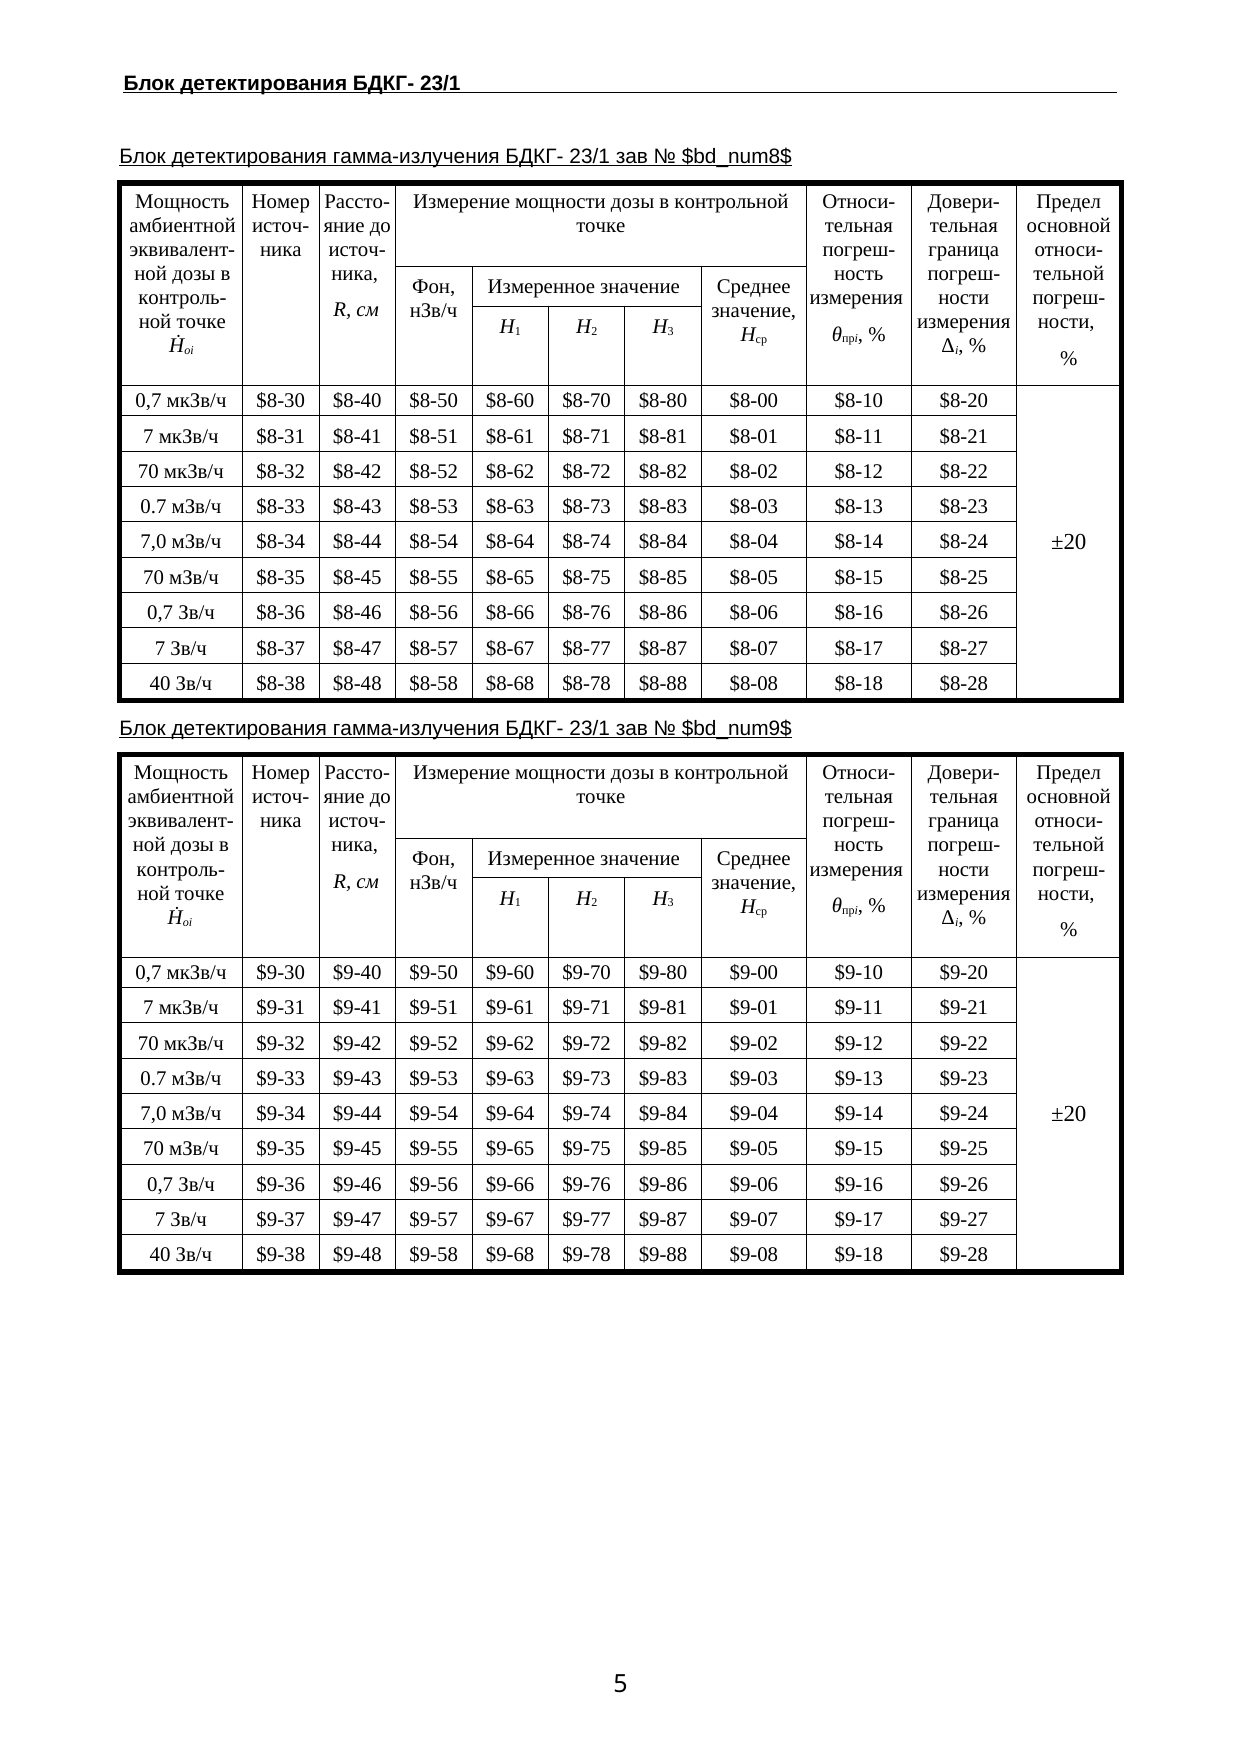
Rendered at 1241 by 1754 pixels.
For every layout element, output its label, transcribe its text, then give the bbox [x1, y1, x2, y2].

table_cell $8-16 [807, 593, 911, 627]
table_cell 70 мЗв/ч [122, 1129, 242, 1163]
table_cell $9-65 [473, 1129, 548, 1163]
table_cell $9-67 [473, 1200, 548, 1234]
table_cell $8-86 [625, 593, 701, 627]
table_cell $9-05 [702, 1129, 806, 1163]
table_cell $8-72 [549, 452, 624, 486]
table_cell $8-65 [473, 558, 548, 592]
table_cell 7,0 мЗв/ч [122, 1094, 242, 1128]
table_cell $9-18 [807, 1235, 911, 1269]
table_cell 0.7 мЗв/ч [122, 487, 242, 521]
table_cell $8-81 [625, 416, 701, 451]
table_header Блок детектирования гамма-излучения БДКГ- 23/1 зав № $bd_num8$ [119, 131, 1121, 180]
table_cell $9-58 [396, 1235, 472, 1269]
table_cell $8-73 [549, 487, 624, 521]
table_cell Довери-тельная граница погреш-ности измерения Δi, % [912, 757, 1016, 957]
table_cell 7,0 мЗв/ч [122, 522, 242, 557]
table_cell 0,7 Зв/ч [122, 1165, 242, 1199]
table_cell $9-08 [702, 1235, 806, 1269]
table_cell $9-71 [549, 988, 624, 1022]
table_cell $8-28 [912, 664, 1016, 698]
table_cell $8-46 [320, 593, 395, 627]
table_cell Мощность амбиентной эквивалент-ной дозы в контроль-ной точке Ḣoi [122, 186, 242, 385]
table_cell $8-68 [473, 664, 548, 698]
table_cell H1 [473, 878, 548, 957]
table_cell 7 мкЗв/ч [122, 988, 242, 1022]
table_cell Мощность амбиентной эквивалент-ной дозы в контроль-ной точке Ḣoi [122, 757, 242, 957]
table_cell $8-60 [473, 386, 548, 415]
table_cell $9-66 [473, 1165, 548, 1199]
table_cell $8-20 [912, 386, 1016, 415]
table_cell $9-56 [396, 1165, 472, 1199]
table_cell $8-40 [320, 386, 395, 415]
table_cell $9-13 [807, 1059, 911, 1093]
table_cell $9-52 [396, 1023, 472, 1057]
table_cell $8-13 [807, 487, 911, 521]
table_cell 40 Зв/ч [122, 1235, 242, 1269]
table_cell $9-43 [320, 1059, 395, 1093]
table_cell $8-18 [807, 664, 911, 698]
table_cell $9-22 [912, 1023, 1016, 1057]
table_cell $9-42 [320, 1023, 395, 1057]
table_cell $8-14 [807, 522, 911, 557]
table_cell Рассто-яние до источ-ника, R, см [320, 186, 395, 385]
table_cell $9-36 [243, 1165, 319, 1199]
table_cell $8-44 [320, 522, 395, 557]
table_cell $9-30 [243, 958, 319, 987]
table_cell 70 мкЗв/ч [122, 452, 242, 486]
table_cell $9-34 [243, 1094, 319, 1128]
table_cell $8-02 [702, 452, 806, 486]
table_cell $8-06 [702, 593, 806, 627]
table_cell 0,7 Зв/ч [122, 593, 242, 627]
table_cell $8-78 [549, 664, 624, 698]
table_cell $8-17 [807, 628, 911, 662]
table_cell $8-12 [807, 452, 911, 486]
table_cell $8-88 [625, 664, 701, 698]
table_cell $9-31 [243, 988, 319, 1022]
table_cell Фон, нЗв/ч [396, 839, 472, 957]
table_cell Рассто-яние до источ-ника, R, см [320, 757, 395, 957]
table_cell Измеренное значение [473, 839, 701, 877]
table_cell $8-33 [243, 487, 319, 521]
table_cell $8-43 [320, 487, 395, 521]
table_cell H3 [625, 878, 701, 957]
table_cell $9-82 [625, 1023, 701, 1057]
table_cell Среднее значение, Hср [702, 839, 806, 957]
table_cell $9-46 [320, 1165, 395, 1199]
table_cell $8-62 [473, 452, 548, 486]
table_cell ±20 [1017, 958, 1119, 1269]
table_cell $8-84 [625, 522, 701, 557]
table_cell $9-44 [320, 1094, 395, 1128]
table_cell $8-74 [549, 522, 624, 557]
table_cell 70 мЗв/ч [122, 558, 242, 592]
table_cell $9-68 [473, 1235, 548, 1269]
table_cell $9-81 [625, 988, 701, 1022]
table_cell $9-33 [243, 1059, 319, 1093]
table_cell $8-42 [320, 452, 395, 486]
table_cell Относи-тельная погреш-ность измерения θпрi, % [807, 186, 911, 385]
table_cell $8-10 [807, 386, 911, 415]
table_cell $8-87 [625, 628, 701, 662]
table_cell $9-32 [243, 1023, 319, 1057]
table_cell $9-26 [912, 1165, 1016, 1199]
table_cell H1 [473, 307, 548, 385]
table_cell $9-72 [549, 1023, 624, 1057]
table_cell $9-55 [396, 1129, 472, 1163]
table_cell Довери-тельная граница погреш-ности измерения Δi, % [912, 186, 1016, 385]
table_cell $8-45 [320, 558, 395, 592]
table_cell $9-17 [807, 1200, 911, 1234]
table_cell $9-12 [807, 1023, 911, 1057]
table_cell Измеренное значение [473, 267, 701, 306]
table_cell Относи-тельная погреш-ность измерения θпрi, % [807, 757, 911, 957]
table_cell $8-37 [243, 628, 319, 662]
table_cell $9-48 [320, 1235, 395, 1269]
table_cell H2 [549, 878, 624, 957]
table_cell $9-20 [912, 958, 1016, 987]
table_cell $9-76 [549, 1165, 624, 1199]
table_cell $8-47 [320, 628, 395, 662]
table_cell $9-38 [243, 1235, 319, 1269]
table_cell $8-31 [243, 416, 319, 451]
table_cell $9-53 [396, 1059, 472, 1093]
table_cell $8-57 [396, 628, 472, 662]
table_cell $9-78 [549, 1235, 624, 1269]
table_cell $9-40 [320, 958, 395, 987]
table_cell Предел основной относи-тельной погреш-ности, % [1017, 757, 1119, 957]
table_cell $8-83 [625, 487, 701, 521]
table_cell 7 Зв/ч [122, 1200, 242, 1234]
table_cell $9-61 [473, 988, 548, 1022]
table_cell $9-01 [702, 988, 806, 1022]
table_cell $8-08 [702, 664, 806, 698]
table_cell $8-51 [396, 416, 472, 451]
table_cell $9-50 [396, 958, 472, 987]
table_cell $9-15 [807, 1129, 911, 1163]
table_cell $8-58 [396, 664, 472, 698]
table_cell $9-75 [549, 1129, 624, 1163]
table_cell 70 мкЗв/ч [122, 1023, 242, 1057]
table_cell Измерение мощности дозы в контрольной точке [396, 186, 806, 266]
table_cell $8-85 [625, 558, 701, 592]
table_cell $8-01 [702, 416, 806, 451]
table_cell $9-06 [702, 1165, 806, 1199]
table_cell $9-77 [549, 1200, 624, 1234]
table_cell $8-03 [702, 487, 806, 521]
table_cell $9-63 [473, 1059, 548, 1093]
table_cell $9-14 [807, 1094, 911, 1128]
table_cell $8-22 [912, 452, 1016, 486]
table_cell $8-34 [243, 522, 319, 557]
table_cell ±20 [1017, 386, 1119, 698]
table_cell $9-64 [473, 1094, 548, 1128]
table_cell $8-25 [912, 558, 1016, 592]
table_cell $8-82 [625, 452, 701, 486]
table_cell $8-30 [243, 386, 319, 415]
table_cell $9-27 [912, 1200, 1016, 1234]
table_cell Предел основной относи-тельной погреш-ности, % [1017, 186, 1119, 385]
table_cell $8-27 [912, 628, 1016, 662]
table_cell $8-05 [702, 558, 806, 592]
table_cell $9-60 [473, 958, 548, 987]
table_cell $9-57 [396, 1200, 472, 1234]
table_cell $9-86 [625, 1165, 701, 1199]
table_cell $8-35 [243, 558, 319, 592]
table_cell H2 [549, 307, 624, 385]
table_cell $8-53 [396, 487, 472, 521]
table_cell $8-80 [625, 386, 701, 415]
table_cell $8-26 [912, 593, 1016, 627]
table_cell $9-74 [549, 1094, 624, 1128]
table_cell $9-35 [243, 1129, 319, 1163]
table_cell $8-67 [473, 628, 548, 662]
table_cell $8-41 [320, 416, 395, 451]
table_cell $9-11 [807, 988, 911, 1022]
table_cell $8-66 [473, 593, 548, 627]
table_cell Номер источ-ника [243, 757, 319, 957]
table_cell $9-25 [912, 1129, 1016, 1163]
table_cell $8-21 [912, 416, 1016, 451]
table_cell $9-41 [320, 988, 395, 1022]
table_cell $9-02 [702, 1023, 806, 1057]
table_cell $8-54 [396, 522, 472, 557]
table_cell $8-00 [702, 386, 806, 415]
table_cell $8-48 [320, 664, 395, 698]
table_cell H3 [625, 307, 701, 385]
table_cell $8-70 [549, 386, 624, 415]
table_cell 40 Зв/ч [122, 664, 242, 698]
table_header Блок детектирования гамма-излучения БДКГ- 23/1 зав № $bd_num9$ [119, 703, 1121, 752]
table_cell $9-16 [807, 1165, 911, 1199]
table_cell $9-87 [625, 1200, 701, 1234]
table_cell $9-54 [396, 1094, 472, 1128]
table_cell $8-55 [396, 558, 472, 592]
table_cell $8-52 [396, 452, 472, 486]
table_cell $9-80 [625, 958, 701, 987]
table_cell $8-61 [473, 416, 548, 451]
table_cell $9-88 [625, 1235, 701, 1269]
table_cell $9-62 [473, 1023, 548, 1057]
table_cell $9-73 [549, 1059, 624, 1093]
table_cell $8-50 [396, 386, 472, 415]
table_cell $8-77 [549, 628, 624, 662]
table_cell $9-03 [702, 1059, 806, 1093]
table_cell 0.7 мЗв/ч [122, 1059, 242, 1093]
table_cell 0,7 мкЗв/ч [122, 958, 242, 987]
table_cell 7 мкЗв/ч [122, 416, 242, 451]
table_cell $9-21 [912, 988, 1016, 1022]
table_cell $9-00 [702, 958, 806, 987]
table_cell $8-38 [243, 664, 319, 698]
table_cell Среднее значение, Hср [702, 267, 806, 385]
table_cell $8-36 [243, 593, 319, 627]
table_cell $9-47 [320, 1200, 395, 1234]
table_cell 0,7 мкЗв/ч [122, 386, 242, 415]
table_cell $8-75 [549, 558, 624, 592]
table_cell $8-15 [807, 558, 911, 592]
table_cell $9-83 [625, 1059, 701, 1093]
table_cell $9-04 [702, 1094, 806, 1128]
table_cell $9-24 [912, 1094, 1016, 1128]
table_cell $8-56 [396, 593, 472, 627]
table_cell $9-70 [549, 958, 624, 987]
table_cell $9-51 [396, 988, 472, 1022]
table_cell $9-37 [243, 1200, 319, 1234]
table_cell $9-23 [912, 1059, 1016, 1093]
table_cell $8-32 [243, 452, 319, 486]
table_cell $9-85 [625, 1129, 701, 1163]
table_cell $9-10 [807, 958, 911, 987]
table_cell $8-63 [473, 487, 548, 521]
table_cell $8-71 [549, 416, 624, 451]
table_cell $9-28 [912, 1235, 1016, 1269]
table_cell $8-23 [912, 487, 1016, 521]
table_cell $8-24 [912, 522, 1016, 557]
table_cell $8-07 [702, 628, 806, 662]
table_cell $9-84 [625, 1094, 701, 1128]
table_cell $9-07 [702, 1200, 806, 1234]
table_cell $8-64 [473, 522, 548, 557]
table_cell 7 Зв/ч [122, 628, 242, 662]
table_cell Фон, нЗв/ч [396, 267, 472, 385]
table_cell $8-04 [702, 522, 806, 557]
table_cell $8-76 [549, 593, 624, 627]
table_cell Номер источ-ника [243, 186, 319, 385]
table_cell $8-11 [807, 416, 911, 451]
table_cell Измерение мощности дозы в контрольной точке [396, 757, 806, 838]
table_cell $9-45 [320, 1129, 395, 1163]
